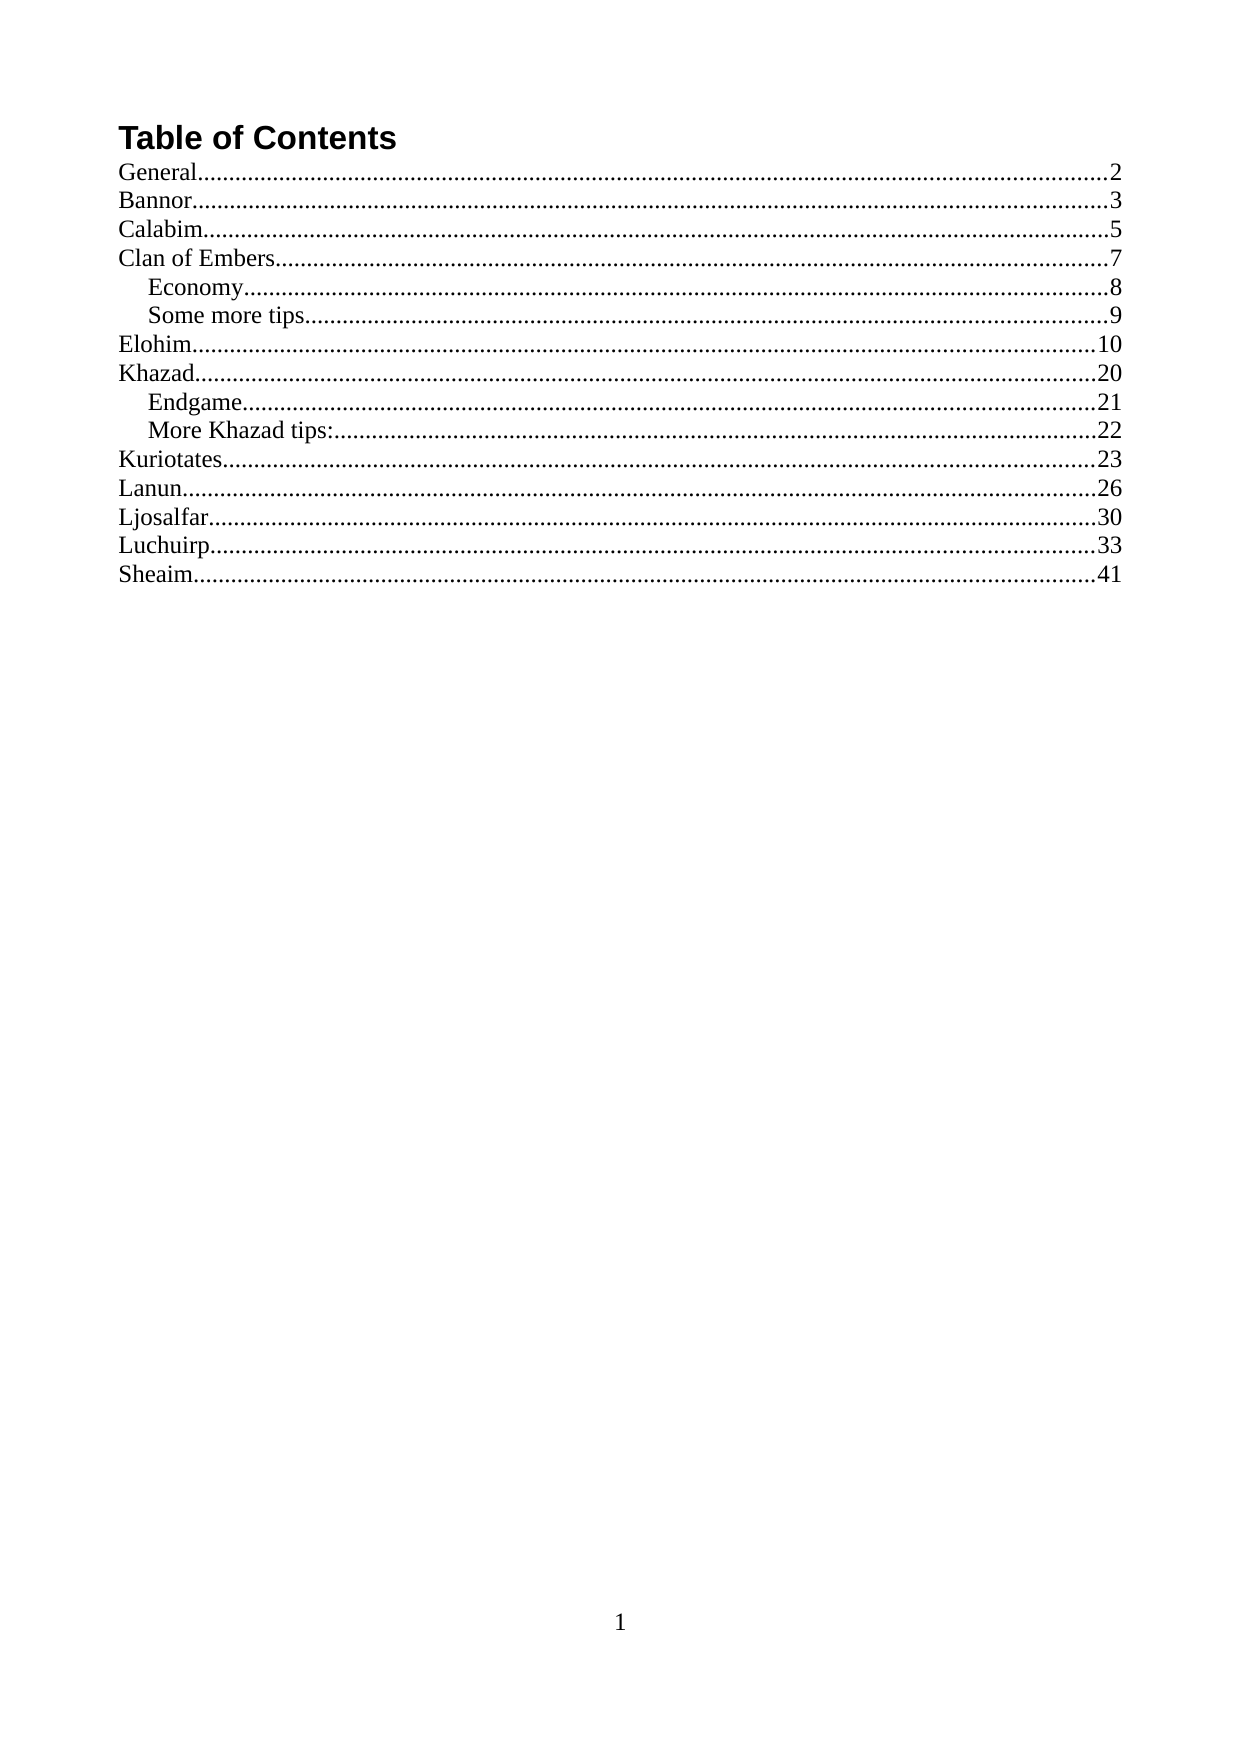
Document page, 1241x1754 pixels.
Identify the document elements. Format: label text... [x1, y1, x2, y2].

text Kuriotates 23 [118, 444, 1122, 473]
text More Khazad tips: 22 [148, 415, 1122, 444]
text Lanun 26 [118, 473, 1122, 502]
text Calabim 5 [118, 214, 1122, 243]
text Bannor 3 [118, 185, 1122, 214]
text Sheaim 41 [118, 559, 1122, 588]
text General 2 [118, 157, 1122, 185]
text Elohim 10 [118, 329, 1122, 358]
subtitle Table of Contents [118, 118, 1122, 157]
text Economy 8 [148, 272, 1122, 300]
text Khazad 20 [118, 358, 1122, 387]
text Clan of Embers 7 [118, 243, 1122, 272]
text Some more tips 9 [148, 300, 1122, 329]
text Endgame 21 [148, 387, 1122, 415]
text Ljosalfar 30 [118, 502, 1122, 530]
text Luchuirp 33 [118, 530, 1122, 559]
